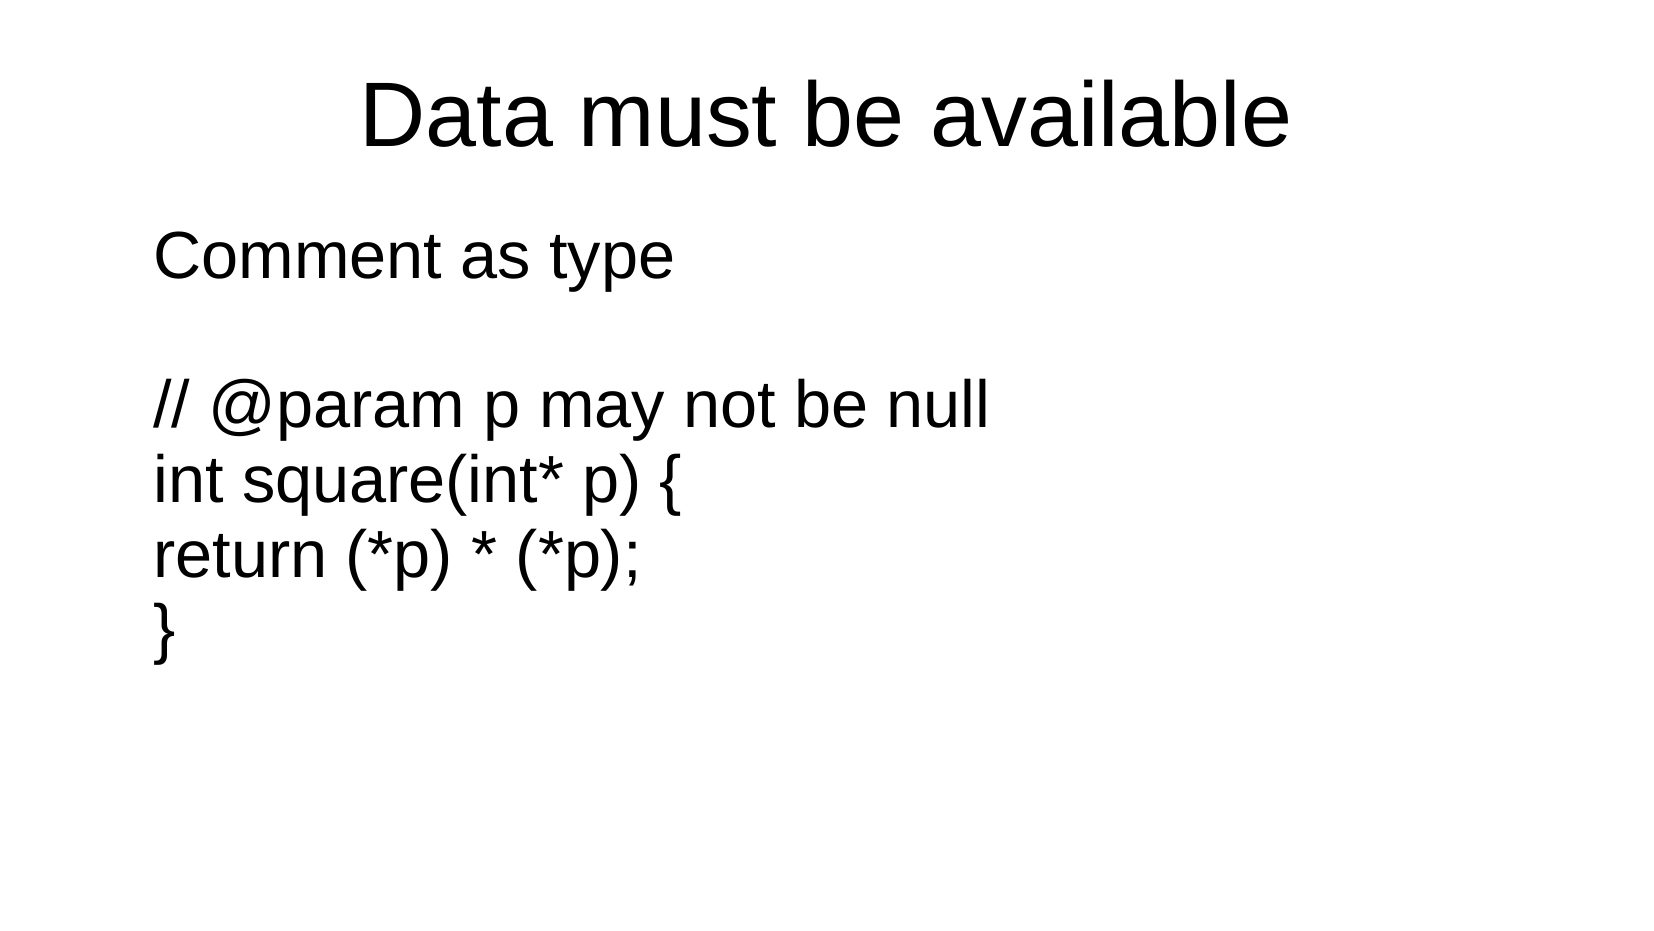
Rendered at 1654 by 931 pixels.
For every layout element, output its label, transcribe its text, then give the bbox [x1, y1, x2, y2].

title Data must be available [82, 37, 1571, 193]
list Comment as type // @param p may not be null int square(int* p) { return (*p) * (*p); } [82, 217, 1571, 758]
